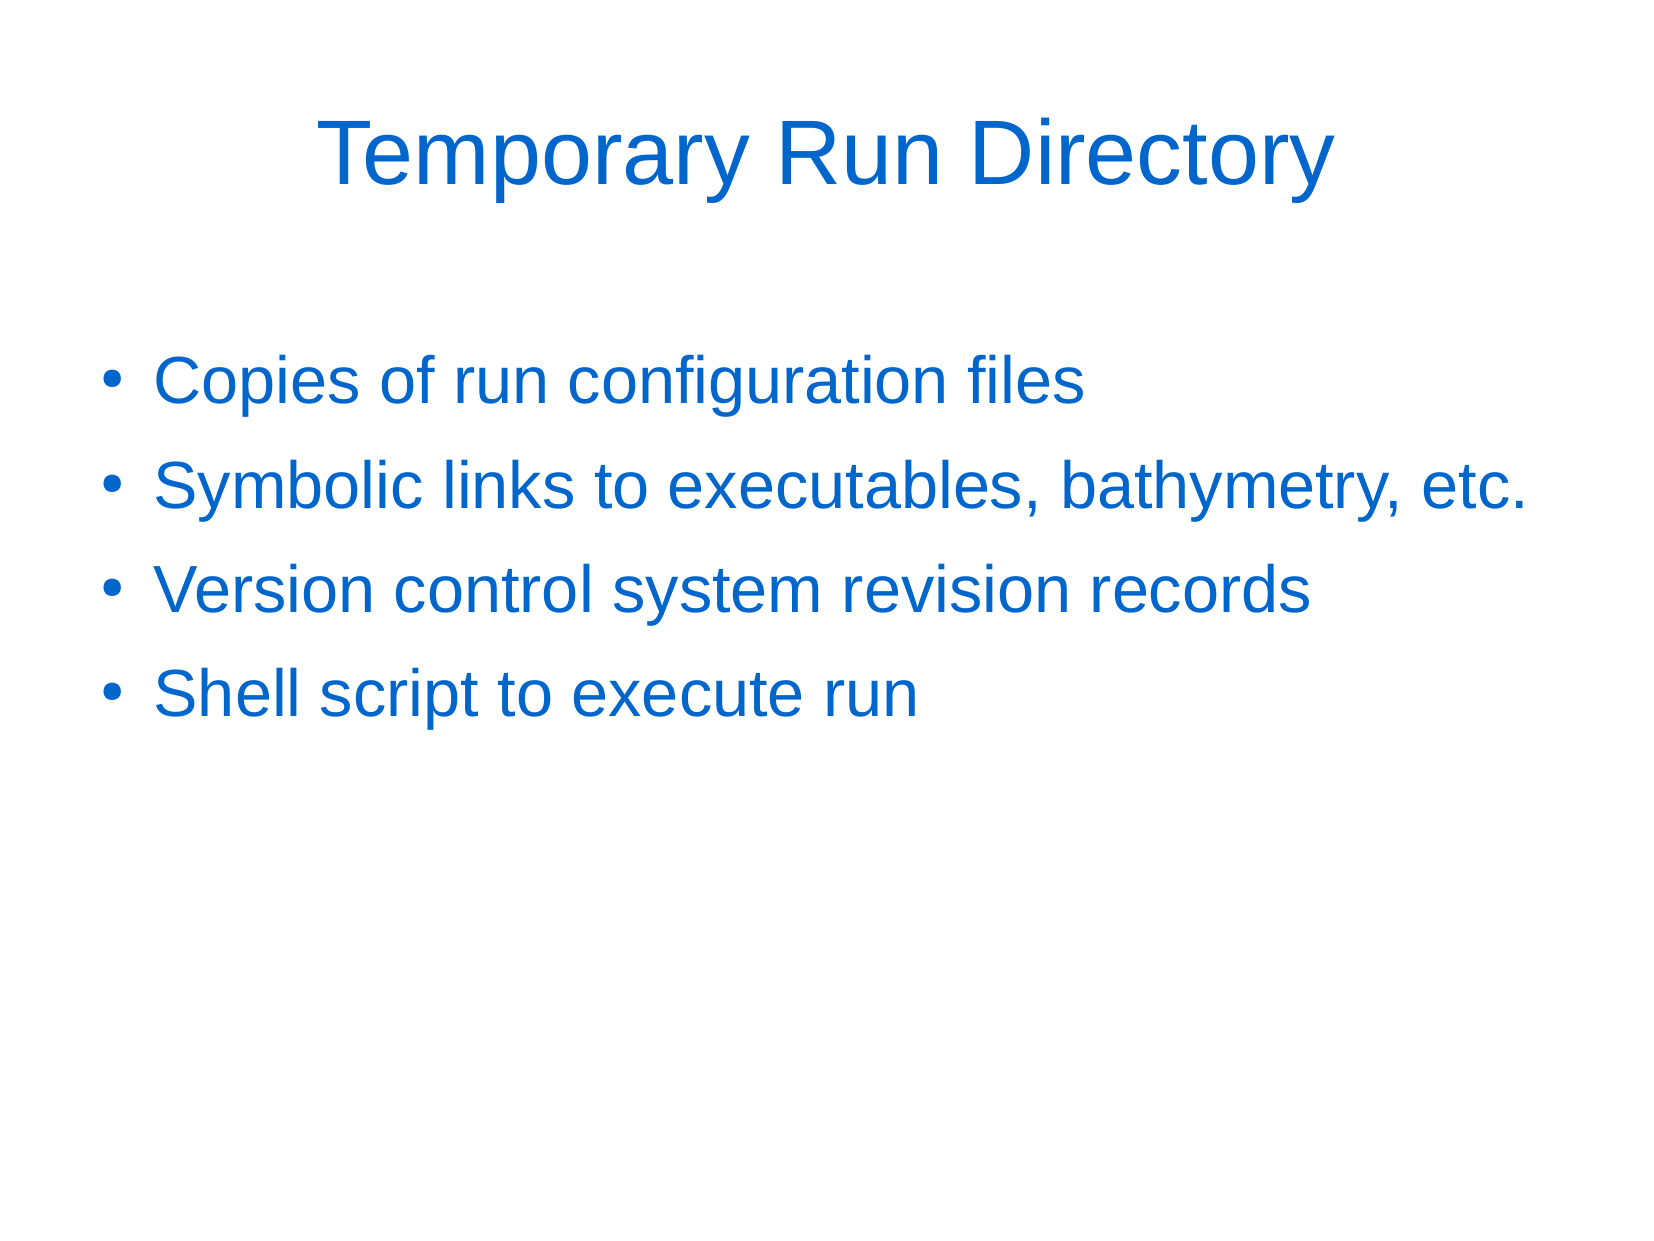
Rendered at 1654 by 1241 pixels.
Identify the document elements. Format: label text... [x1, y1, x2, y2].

list Copies of run configuration files Symbolic links to executables, bathymetry, etc. Version control system revision records Shell script to execute run [82, 343, 1571, 1063]
title Temporary Run Directory [82, 49, 1571, 257]
